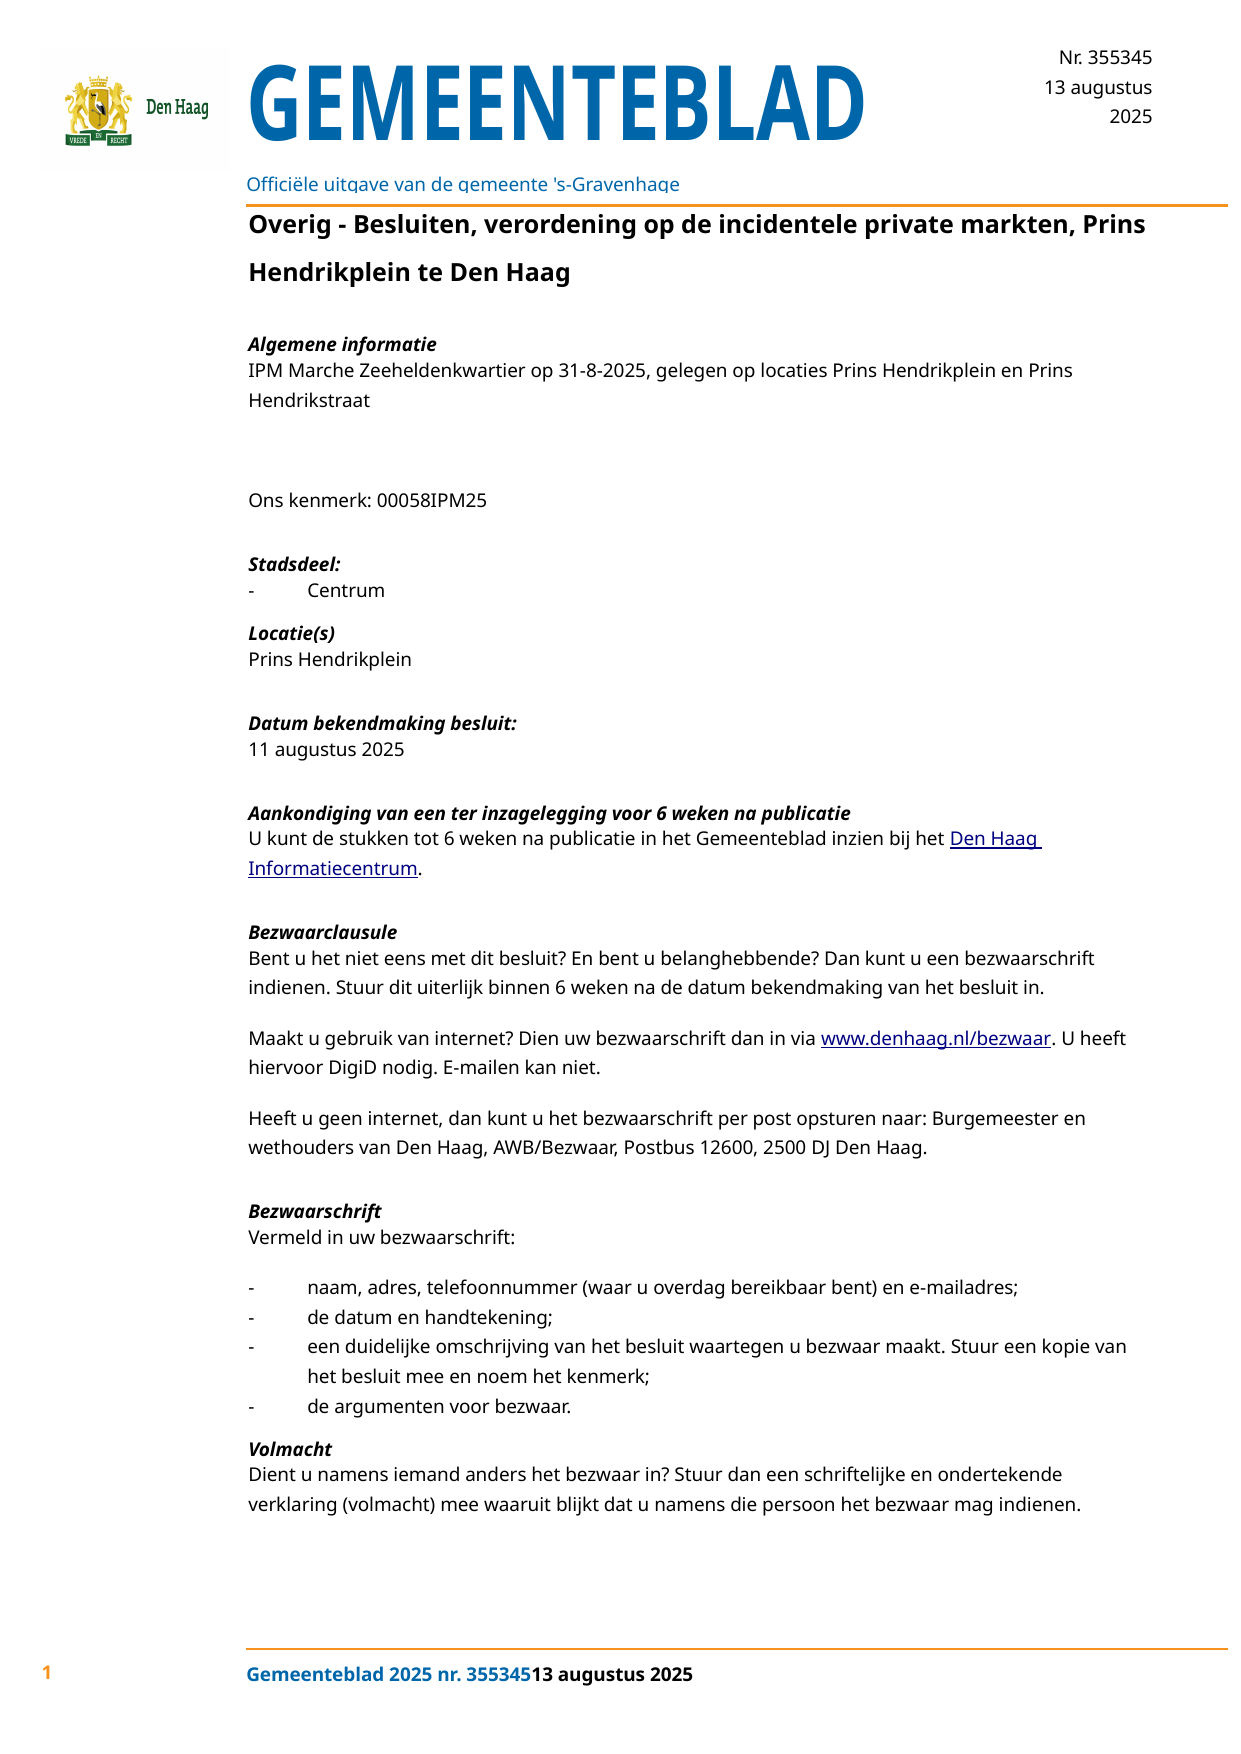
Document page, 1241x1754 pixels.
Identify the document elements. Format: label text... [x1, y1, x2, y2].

text Algemene informatie [248, 331, 1152, 357]
text Maakt u gebruik van internet? Dien uw bezwaarschrift dan in via www.denhaag.nl/bezwaar. U heeft hiervoor DigiD nodig. E-mailen kan niet. [248, 1025, 1152, 1080]
text U kunt de stukken tot 6 weken na publicatie in het Gemeenteblad inzien bij het Den Haag Informatiecentrum. [248, 826, 1152, 881]
text Vermeld in uw bezwaarschrift: [248, 1224, 1152, 1250]
text Volmacht [248, 1436, 1152, 1462]
text Dient u namens iemand anders het bezwaar in? Stuur dan een schriftelijke en ondertekende verklaring (volmacht) mee waaruit blijkt dat u namens die persoon het bezwaar mag indienen. [248, 1462, 1152, 1517]
text Overig - Besluiten, verordening op de incidentele private markten, Prins Hendrikplein te Den Haag [248, 207, 1152, 288]
text Bent u het niet eens met dit besluit? En bent u belanghebbende? Dan kunt u een bezwaarschrift indienen. Stuur dit uiterlijk binnen 6 weken na de datum bekendmaking van het besluit in. [248, 945, 1152, 1000]
list naam, adres, telefoonnummer (waar u overdag bereikbaar bent) en e-mailadres; [248, 1274, 1152, 1300]
text Aankondiging van een ter inzagelegging voor 6 weken na publicatie [248, 800, 1152, 826]
text Bezwaarschrift [248, 1198, 1152, 1224]
text Ons kenmerk: 00058IPM25 [248, 488, 1152, 513]
text Datum bekendmaking besluit: [248, 710, 1152, 736]
text Stadsdeel: [248, 552, 1152, 577]
text IPM Marche Zeeheldenkwartier op 31-8-2025, gelegen op locaties Prins Hendrikplein en Prins Hendrikstraat [248, 357, 1152, 412]
text Heeft u geen internet, dan kunt u het bezwaarschrift per post opsturen naar: Burgemeester en wethouders van Den Haag, AWB/Bezwaar, Postbus 12600, 2500 DJ Den Haag. [248, 1105, 1152, 1160]
text Prins Hendrikplein [248, 646, 1152, 672]
list de argumenten voor bezwaar. [248, 1393, 1152, 1418]
text 11 augustus 2025 [248, 736, 1152, 762]
list Centrum [248, 577, 1152, 603]
text Bezwaarclausule [248, 919, 1152, 945]
list een duidelijke omschrijving van het besluit waartegen u bezwaar maakt. Stuur een kopie van het besluit mee en noem het kenmerk; [248, 1334, 1152, 1389]
list de datum en handtekening; [248, 1304, 1152, 1330]
picture [41, 47, 231, 172]
text Locatie(s) [248, 620, 1152, 646]
